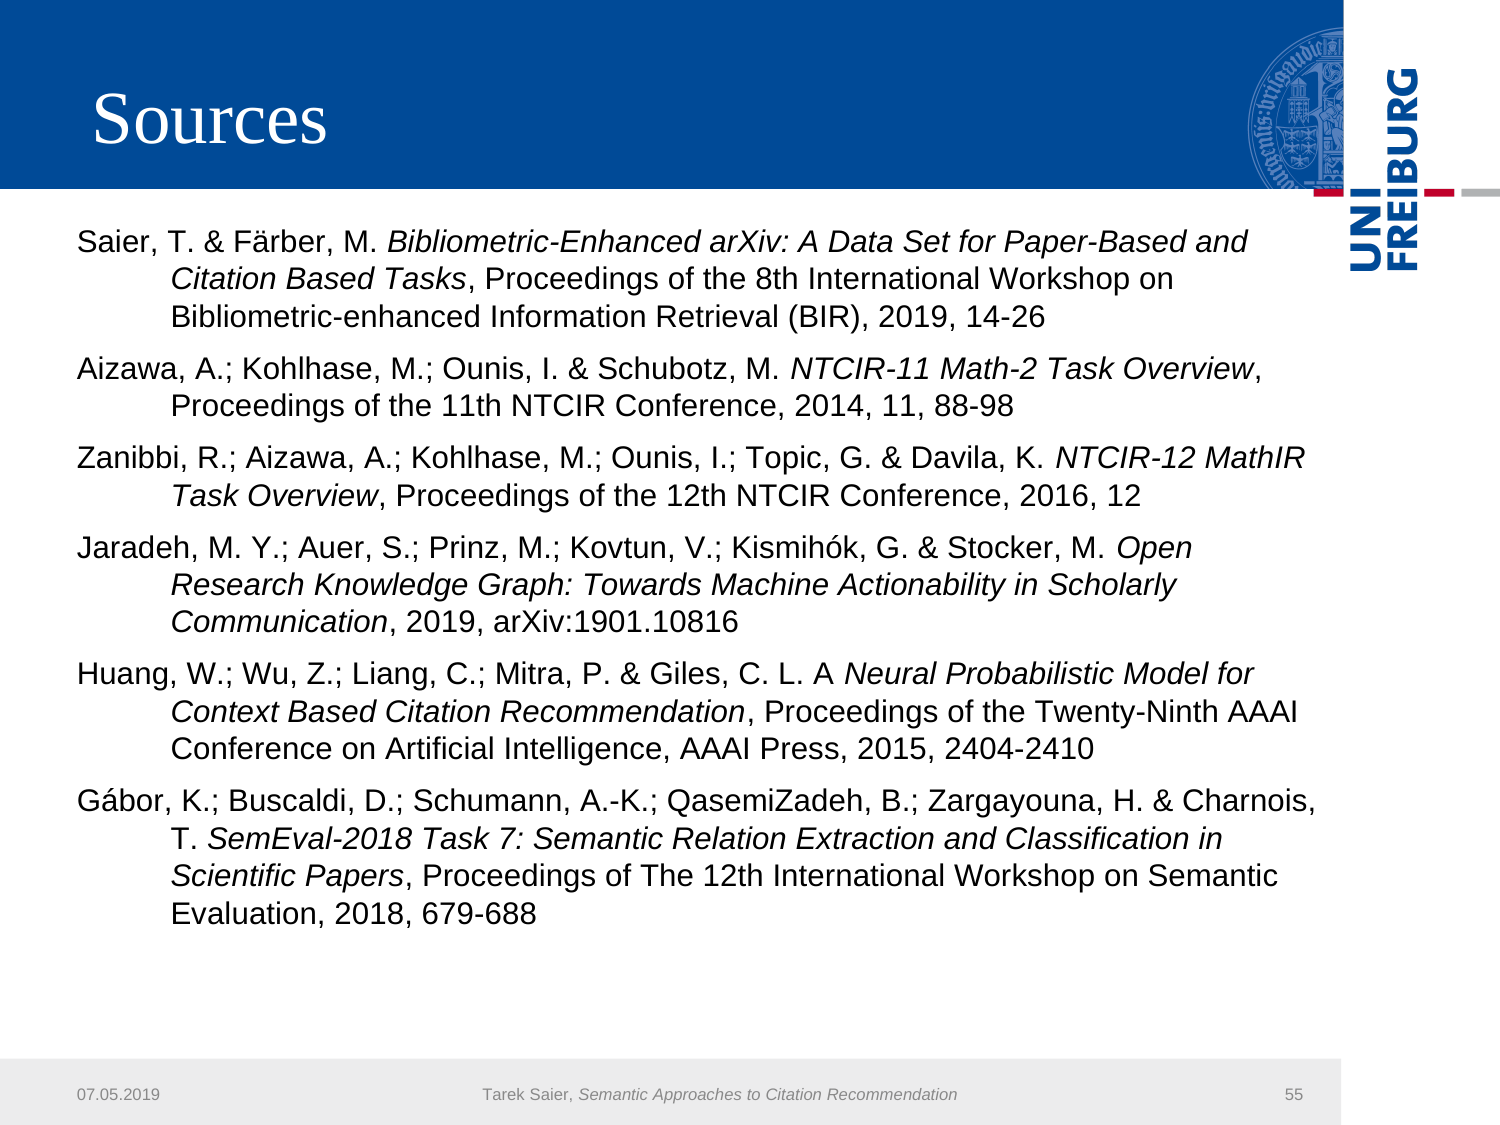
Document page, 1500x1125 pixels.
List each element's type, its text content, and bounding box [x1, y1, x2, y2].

title Sources [76, 49, 1235, 178]
list Saier, T. & Färber, M. Bibliometric-Enhanced arXiv: A Data Set for Paper-Based and Citation Based Tasks, Proceedings of the 8th International Workshop on Bibliometric-enhanced Information Retrieval (BIR), 2019, 14-26 Aizawa, A.; Kohlhase, M.; Ounis, I. & Schubotz, M. NTCIR-11 Math-2 Task Overview, Proceedings of the 11th NTCIR Conference, 2014, 11, 88-98 Zanibbi, R.; Aizawa, A.; Kohlhase, M.; Ounis, I.; Topic, G. & Davila, K. NTCIR-12 MathIR Task Overview, Proceedings of the 12th NTCIR Conference, 2016, 12 Jaradeh, M. Y.; Auer, S.; Prinz, M.; Kovtun, V.; Kismihók, G. & Stocker, M. Open Research Knowledge Graph: Towards Machine Actionability in Scholarly Communication, 2019, arXiv:1901.10816 Huang, W.; Wu, Z.; Liang, C.; Mitra, P. & Giles, C. L. A Neural Probabilistic Model for Context Based Citation Recommendation, Proceedings of the Twenty-Ninth AAAI Conference on Artificial Intelligence, AAAI Press, 2015, 2404-2410 Gábor, K.; Buscaldi, D.; Schumann, A.-K.; QasemiZadeh, B.; Zargayouna, H. & Charnois, T. SemEval-2018 Task 7: Semantic Relation Extraction and Classification in Scientific Papers, Proceedings of The 12th International Workshop on Semantic Evaluation, 2018, 679-688 [76, 221, 1329, 1010]
picture [0, 0, 1500, 271]
